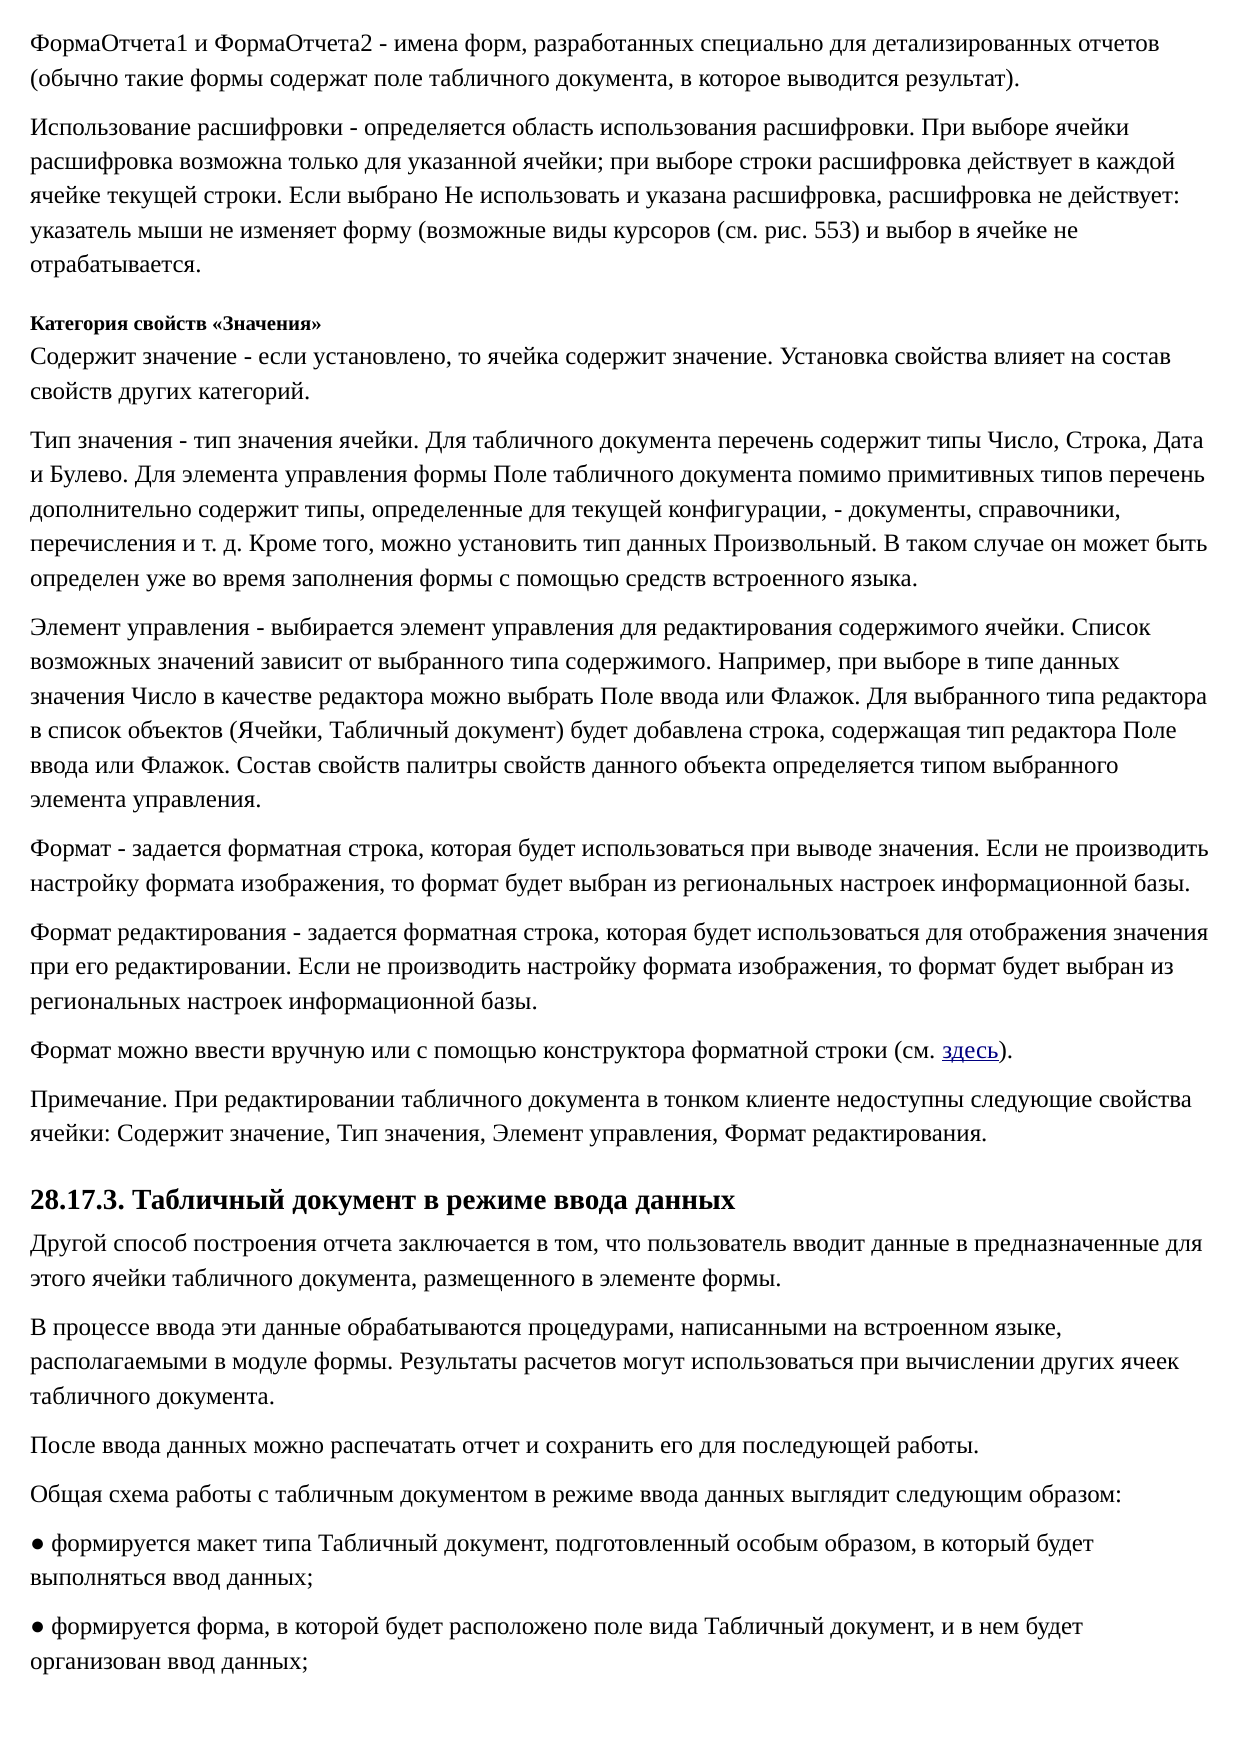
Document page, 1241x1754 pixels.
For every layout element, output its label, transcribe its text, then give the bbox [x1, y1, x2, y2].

text Формат ‑ задается форматная строка, которая будет использоваться при выводе значения. Если не производить настройку формата изображения, то формат будет выбран из региональных настроек информационной базы. [30, 833, 1211, 897]
text ФормаОтчета1 и ФормаОтчета2 ‑ имена форм, разработанных специально для детализированных отчетов (обычно такие формы содержат поле табличного документа, в которое выводится результат). [30, 28, 1211, 91]
subtitle Категория свойств «Значения» [30, 311, 1211, 335]
text ● формируется форма, в которой будет расположено поле вида Табличный документ, и в нем будет организован ввод данных; [30, 1611, 1211, 1675]
text Элемент управления ‑ выбирается элемент управления для редактирования содержимого ячейки. Список возможных значений зависит от выбранного типа содержимого. Например, при выборе в типе данных значения Число в качестве редактора можно выбрать Поле ввода или Флажок. Для выбранного типа редактора в список объектов (Ячейки, Табличный документ) будет добавлена строка, содержащая тип редактора Поле ввода или Флажок. Состав свойств палитры свойств данного объекта определяется типом выбранного элемента управления. [30, 612, 1211, 813]
text Примечание. При редактировании табличного документа в тонком клиенте недоступны следующие свойства ячейки: Содержит значение, Тип значения, Элемент управления, Формат редактирования. [30, 1084, 1211, 1147]
text Другой способ построения отчета заключается в том, что пользователь вводит данные в предназначенные для этого ячейки табличного документа, размещенного в элементе формы. [30, 1228, 1211, 1291]
text ● формируется макет типа Табличный документ, подготовленный особым образом, в который будет выполняться ввод данных; [30, 1528, 1211, 1591]
text Использование расшифровки ‑ определяется область использования расшифровки. При выборе ячейки расшифровка возможна только для указанной ячейки; при выборе строки расшифровка действует в каждой ячейке текущей строки. Если выбрано Не использовать и указана расшифровка, расшифровка не действует: указатель мыши не изменяет форму (возможные виды курсоров (см. рис. 553) и выбор в ячейке не отрабатывается. [30, 112, 1211, 278]
text Формат можно ввести вручную или с помощью конструктора форматной строки (см. здесь). [30, 1035, 1211, 1064]
text Тип значения ‑ тип значения ячейки. Для табличного документа перечень содержит типы Число, Строка, Дата и Булево. Для элемента управления формы Поле табличного документа помимо примитивных типов перечень дополнительно содержит типы, определенные для текущей конфигурации, ‑ документы, справочники, перечисления и т. д. Кроме того, можно установить тип данных Произвольный. В таком случае он может быть определен уже во время заполнения формы с помощью средств встроенного языка. [30, 425, 1211, 592]
text В процессе ввода эти данные обрабатываются процедурами, написанными на встроенном языке, располагаемыми в модуле формы. Результаты расчетов могут использоваться при вычислении других ячеек табличного документа. [30, 1312, 1211, 1409]
text Формат редактирования ‑ задается форматная строка, которая будет использоваться для отображения значения при его редактировании. Если не производить настройку формата изображения, то формат будет выбран из региональных настроек информационной базы. [30, 917, 1211, 1015]
text Общая схема работы с табличным документом в режиме ввода данных выглядит следующим образом: [30, 1479, 1211, 1508]
text Содержит значение ‑ если установлено, то ячейка содержит значение. Установка свойства влияет на состав свойств других категорий. [30, 341, 1211, 405]
text После ввода данных можно распечатать отчет и сохранить его для последующей работы. [30, 1430, 1211, 1458]
subtitle 28.17.3. Табличный документ в режиме ввода данных [30, 1182, 1211, 1216]
